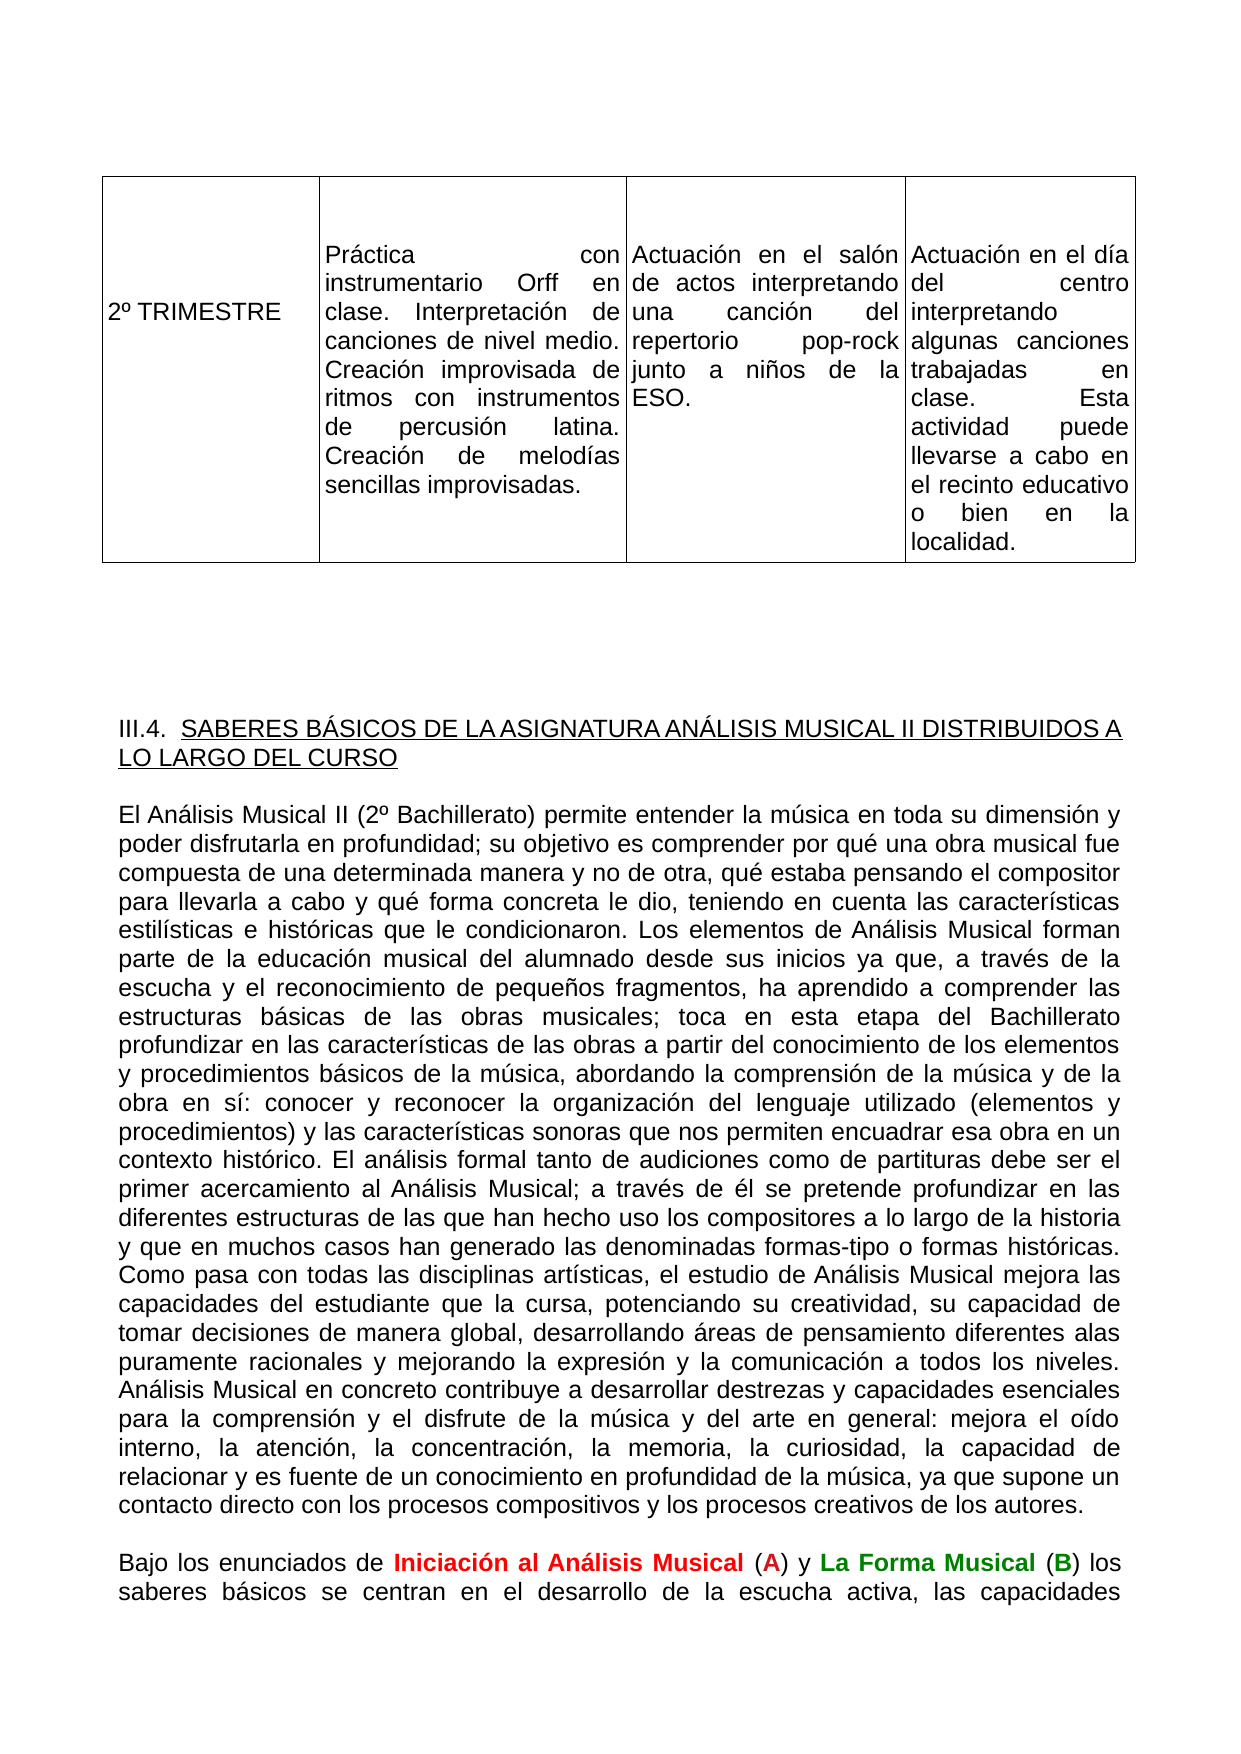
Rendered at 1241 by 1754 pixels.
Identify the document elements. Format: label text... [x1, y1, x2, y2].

table_cell Actuación en el salón de actos interpretando una canción del repertorio pop-rock junto a niños de la ESO. [627, 177, 905, 562]
table_cell 2º TRIMESTRE [103, 177, 319, 562]
table_cell Actuación en el día del centro interpretando algunas canciones trabajadas en clase. Esta actividad puede llevarse a cabo en el recinto educativo o bien en la localidad. [906, 177, 1135, 562]
text III.4. SABERES BÁSICOS DE LA ASIGNATURA ANÁLISIS MUSICAL II DISTRIBUIDOS A LO LARGO DEL CURSO [118, 714, 1122, 772]
text El Análisis Musical II (2º Bachillerato) permite entender la música en toda su dimensión y poder disfrutarla en profundidad; su objetivo es comprender por qué una obra musical fue compuesta de una determinada manera y no de otra, qué estaba pensando el compositor para llevarla a cabo y qué forma concreta le dio, teniendo en cuenta las características estilísticas e históricas que le condicionaron. Los elementos de Análisis Musical forman parte de la educación musical del alumnado desde sus inicios ya que, a través de la escucha y el reconocimiento de pequeños fragmentos, ha aprendido a comprender las estructuras básicas de las obras musicales; toca en esta etapa del Bachillerato profundizar en las características de las obras a partir del conocimiento de los elementos y procedimientos básicos de la música, abordando la comprensión de la música y de la obra en sí: conocer y reconocer la organización del lenguaje utilizado (elementos y procedimientos) y las características sonoras que nos permiten encuadrar esa obra en un contexto histórico. El análisis formal tanto de audiciones como de partituras debe ser el primer acercamiento al Análisis Musical; a través de él se pretende profundizar en las diferentes estructuras de las que han hecho uso los compositores a lo largo de la historia y que en muchos casos han generado las denominadas formas-tipo o formas históricas. Como pasa con todas las disciplinas artísticas, el estudio de Análisis Musical mejora las capacidades del estudiante que la cursa, potenciando su creatividad, su capacidad de tomar decisiones de manera global, desarrollando áreas de pensamiento diferentes alas puramente racionales y mejorando la expresión y la comunicación a todos los niveles. Análisis Musical en concreto contribuye a desarrollar destrezas y capacidades esenciales para la comprensión y el disfrute de la música y del arte en general: mejora el oído interno, la atención, la concentración, la memoria, la curiosidad, la capacidad de relacionar y es fuente de un conocimiento en profundidad de la música, ya que supone un contacto directo con los procesos compositivos y los procesos creativos de los autores. [118, 800, 1122, 1519]
table_cell Práctica con instrumentario Orff en clase. Interpretación de canciones de nivel medio. Creación improvisada de ritmos con instrumentos de percusión latina. Creación de melodías sencillas improvisadas. [320, 177, 626, 562]
text Bajo los enunciados de Iniciación al Análisis Musical (A) y La Forma Musical (B) los saberes básicos se centran en el desarrollo de la escucha activa, las capacidades [118, 1548, 1122, 1605]
